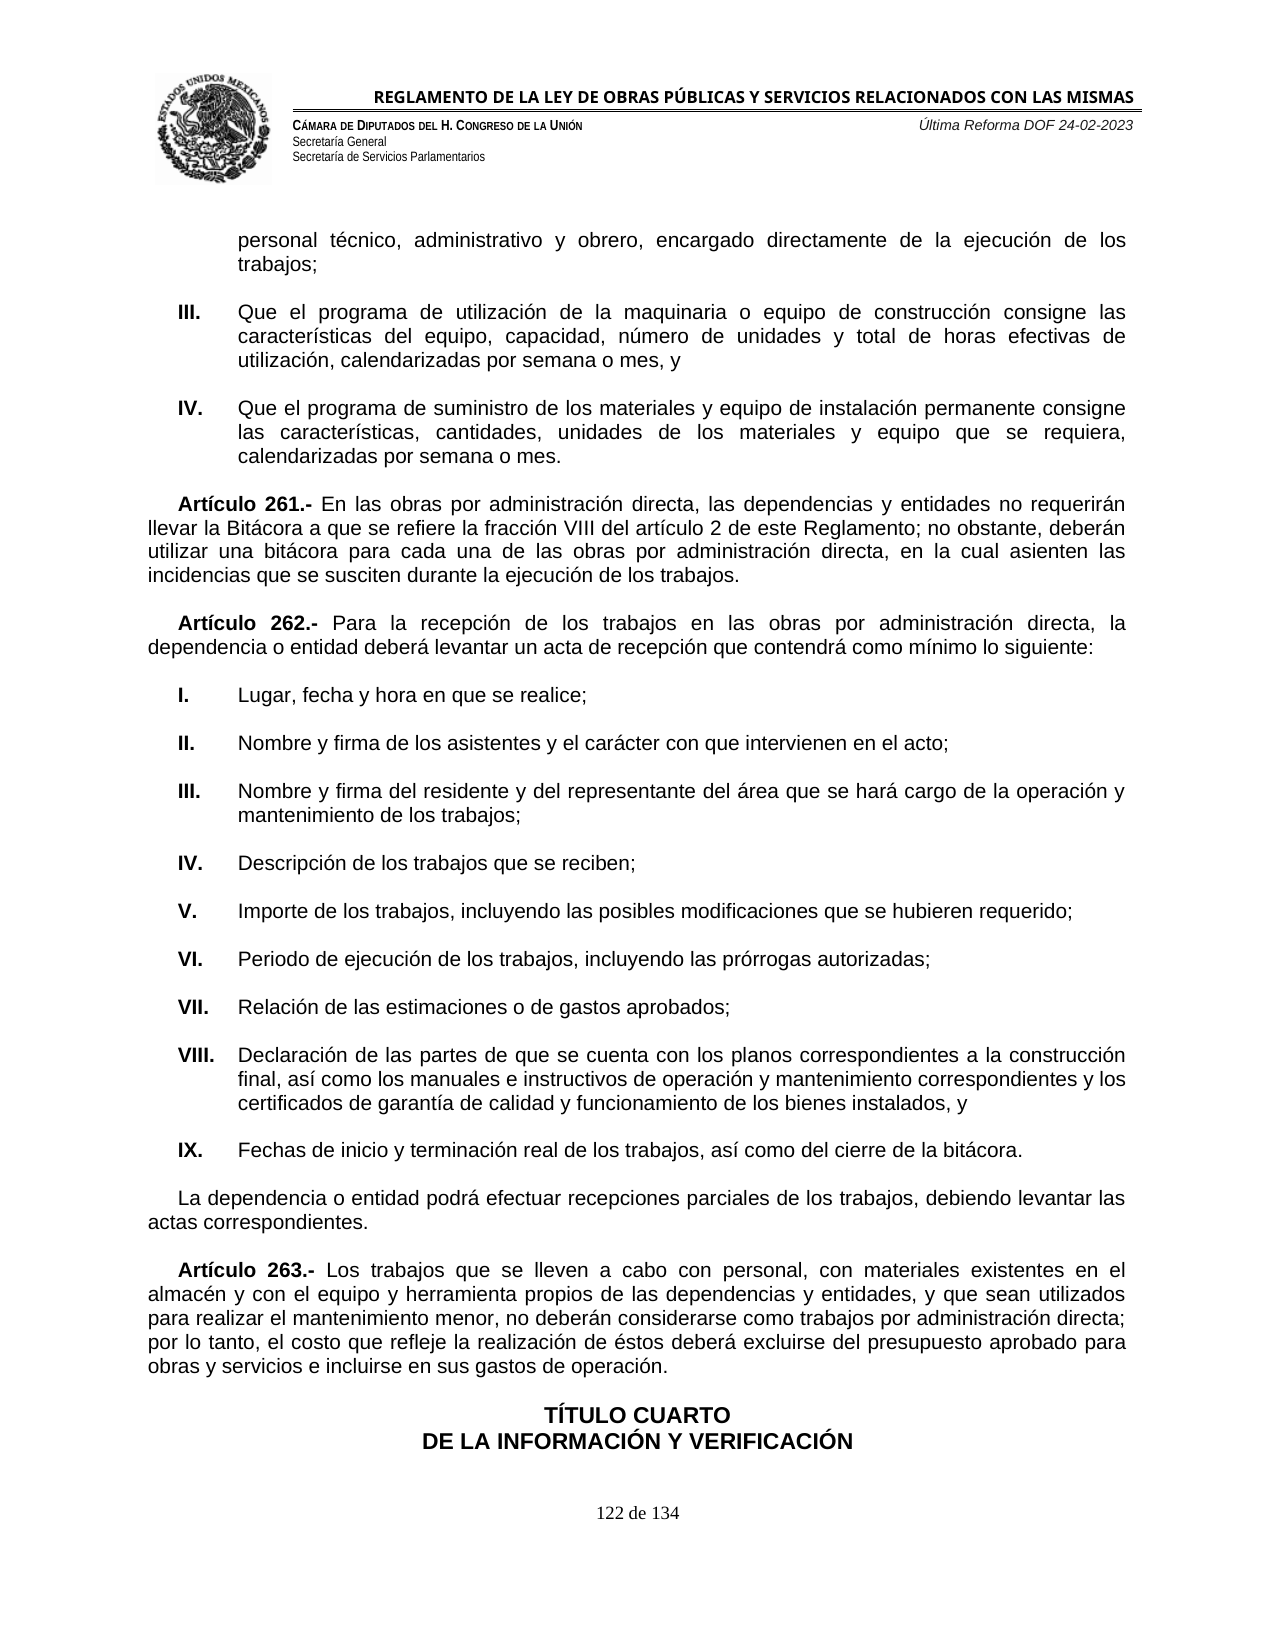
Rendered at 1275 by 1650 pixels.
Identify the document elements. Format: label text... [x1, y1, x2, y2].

text VII. Relación de las estimaciones o de gastos aprobados; [178, 994, 1127, 1018]
text VI. Periodo de ejecución de los trabajos, incluyendo las prórrogas autorizadas; [178, 947, 1127, 971]
text DE LA INFORMACIÓN Y VERIFICACIÓN [148, 1428, 1127, 1454]
text Artículo 261.- En las obras por administración directa, las dependencias y entidades no requerirán llevar la Bitácora a que se refiere la fracción VIII del artículo 2 de este Reglamento; no obstante, deberán utilizar una bitácora para cada una de las obras por administración directa, en la cual asienten las incidencias que se susciten durante la ejecución de los trabajos. [148, 491, 1127, 587]
text I. Lugar, fecha y hora en que se realice; [178, 683, 1127, 707]
text V. Importe de los trabajos, incluyendo las posibles modificaciones que se hubieren requerido; [178, 899, 1127, 923]
text IX. Fechas de inicio y terminación real de los trabajos, así como del cierre de la bitácora. [178, 1138, 1127, 1162]
text IV. Que el programa de suministro de los materiales y equipo de instalación permanente consigne las características, cantidades, unidades de los materiales y equipo que se requiera, calendarizadas por semana o mes. [178, 396, 1127, 467]
text TÍTULO CUARTO [148, 1402, 1127, 1428]
text IV. Descripción de los trabajos que se reciben; [178, 851, 1127, 875]
text VIII. Declaración de las partes de que se cuenta con los planos correspondientes a la construcción final, así como los manuales e instructivos de operación y mantenimiento correspondientes y los certificados de garantía de calidad y funcionamiento de los bienes instalados, y [178, 1042, 1127, 1114]
text III. Que el programa de utilización de la maquinaria o equipo de construcción consigne las características del equipo, capacidad, número de unidades y total de horas efectivas de utilización, calendarizadas por semana o mes, y [178, 300, 1127, 372]
text personal técnico, administrativo y obrero, encargado directamente de la ejecución de los trabajos; [178, 228, 1127, 276]
text Artículo 262.- Para la recepción de los trabajos en las obras por administración directa, la dependencia o entidad deberá levantar un acta de recepción que contendrá como mínimo lo siguiente: [148, 611, 1127, 659]
text II. Nombre y firma de los asistentes y el carácter con que intervienen en el acto; [178, 731, 1127, 755]
text La dependencia o entidad podrá efectuar recepciones parciales de los trabajos, debiendo levantar las actas correspondientes. [148, 1186, 1127, 1234]
text Artículo 263.- Los trabajos que se lleven a cabo con personal, con materiales existentes en el almacén y con el equipo y herramienta propios de las dependencias y entidades, y que sean utilizados para realizar el mantenimiento menor, no deberán considerarse como trabajos por administración directa; por lo tanto, el costo que refleje la realización de éstos deberá excluirse del presupuesto aprobado para obras y servicios e incluirse en sus gastos de operación. [148, 1258, 1127, 1378]
text III. Nombre y firma del residente y del representante del área que se hará cargo de la operación y mantenimiento de los trabajos; [178, 779, 1127, 827]
